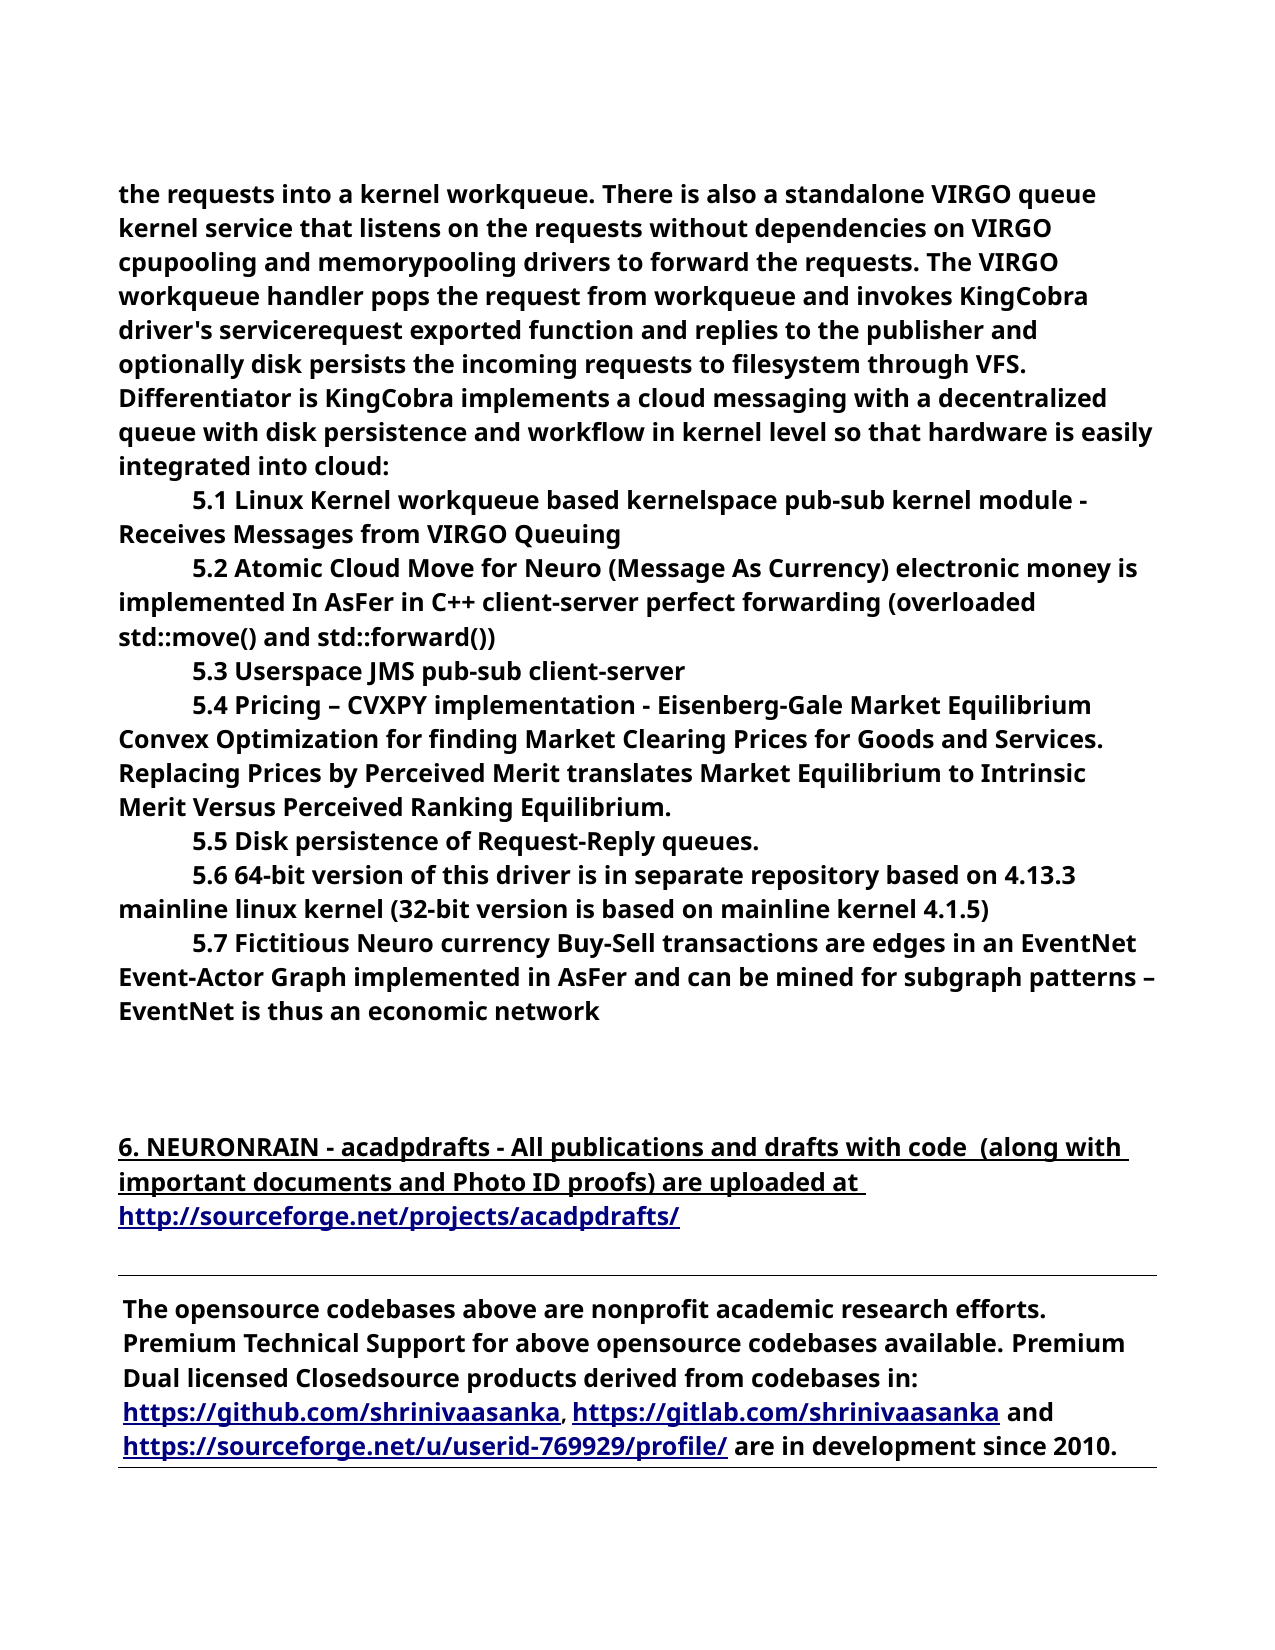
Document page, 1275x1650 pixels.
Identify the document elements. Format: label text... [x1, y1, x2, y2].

text 6. NEURONRAIN - acadpdrafts - All publications and drafts with code (along with important documents and Photo ID proofs) are uploaded at http://sourceforge.net/projects/acadpdrafts/ [118, 1130, 1157, 1232]
text 5.7 Fictitious Neuro currency Buy-Sell transactions are edges in an EventNet Event-Actor Graph implemented in AsFer and can be mined for subgraph patterns – EventNet is thus an economic network [118, 926, 1157, 1028]
text The opensource codebases above are nonprofit academic research efforts. Premium Technical Support for above opensource codebases available. Premium Dual licensed Closedsource products derived from codebases in: https://github.com/shrinivaasanka, https://gitlab.com/shrinivaasanka and https://sourceforge.net/u/userid-769929/profile/ are in development since 2010. [118, 1288, 1157, 1467]
text 5.4 Pricing – CVXPY implementation - Eisenberg-Gale Market Equilibrium Convex Optimization for finding Market Clearing Prices for Goods and Services. Replacing Prices by Perceived Merit translates Market Equilibrium to Intrinsic Merit Versus Perceived Ranking Equilibrium. [118, 687, 1157, 823]
text 5.5 Disk persistence of Request-Reply queues. [118, 823, 1157, 858]
text 5.2 Atomic Cloud Move for Neuro (Message As Currency) electronic money is implemented In AsFer in C++ client-server perfect forwarding (overloaded std::move() and std::forward()) [118, 551, 1157, 653]
text 5.1 Linux Kernel workqueue based kernelspace pub-sub kernel module - Receives Messages from VIRGO Queuing [118, 483, 1157, 551]
text the requests into a kernel workqueue. There is also a standalone VIRGO queue kernel service that listens on the requests without dependencies on VIRGO cpupooling and memorypooling drivers to forward the requests. The VIRGO workqueue handler pops the request from workqueue and invokes KingCobra driver's servicerequest exported function and replies to the publisher and optionally disk persists the incoming requests to filesystem through VFS. Differentiator is KingCobra implements a cloud messaging with a decentralized queue with disk persistence and workflow in kernel level so that hardware is easily integrated into cloud: [118, 176, 1157, 483]
text 5.3 Userspace JMS pub-sub client-server [118, 653, 1157, 687]
text 5.6 64-bit version of this driver is in separate repository based on 4.13.3 mainline linux kernel (32-bit version is based on mainline kernel 4.1.5) [118, 858, 1157, 926]
